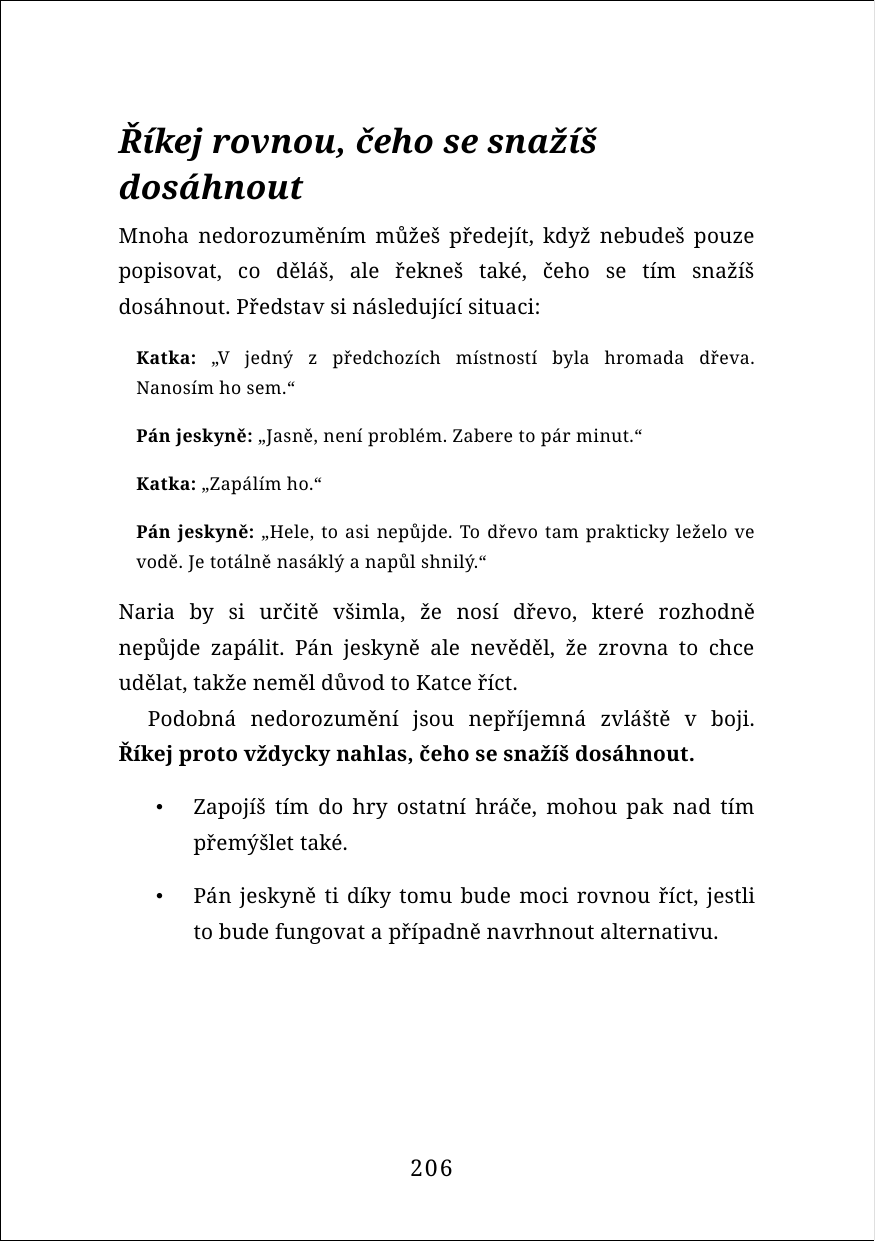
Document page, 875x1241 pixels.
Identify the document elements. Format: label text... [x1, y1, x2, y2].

text Katka: „Zapálím ho.“ [136, 471, 756, 495]
text Pán jeskyně: „Jasně, není problém. Zabere to pár minut.“ [136, 423, 756, 447]
text Katka: „V jedný z předchozích místností byla hromada dřeva. Nanosím ho sem.“ [136, 345, 756, 399]
text Mnoha nedorozuměním můžeš předejít, když nebudeš pouze popisovat, co děláš, ale řekneš také, čeho se tím snažíš dosáhnout. Představ si následující situaci: [118, 221, 756, 320]
text Naria by si určitě všimla, že nosí dřevo, které rozhodně nepůjde zapálit. Pán jeskyně ale nevěděl, že zrovna to chce udělat, takže neměl důvod to Katce říct. Podobná nedorozumění jsou nepříjemná zvláště v boji. Říkej proto vždycky nahlas, čeho se snažíš dosáhnout. [118, 597, 756, 768]
subtitle Říkej rovnou, čeho se snažíš dosáhnout [118, 118, 756, 209]
list Zapojíš tím do hry ostatní hráče, mohou pak nad tím přemýšlet také. [156, 792, 756, 856]
list Pán jeskyně ti díky tomu bude moci rovnou říct, jestli to bude fungovat a případně navrhnout alternativu. [156, 881, 756, 945]
text Pán jeskyně: „Hele, to asi nepůjde. To dřevo tam prakticky leželo ve vodě. Je totálně nasáklý a napůl shnilý.“ [136, 519, 756, 573]
